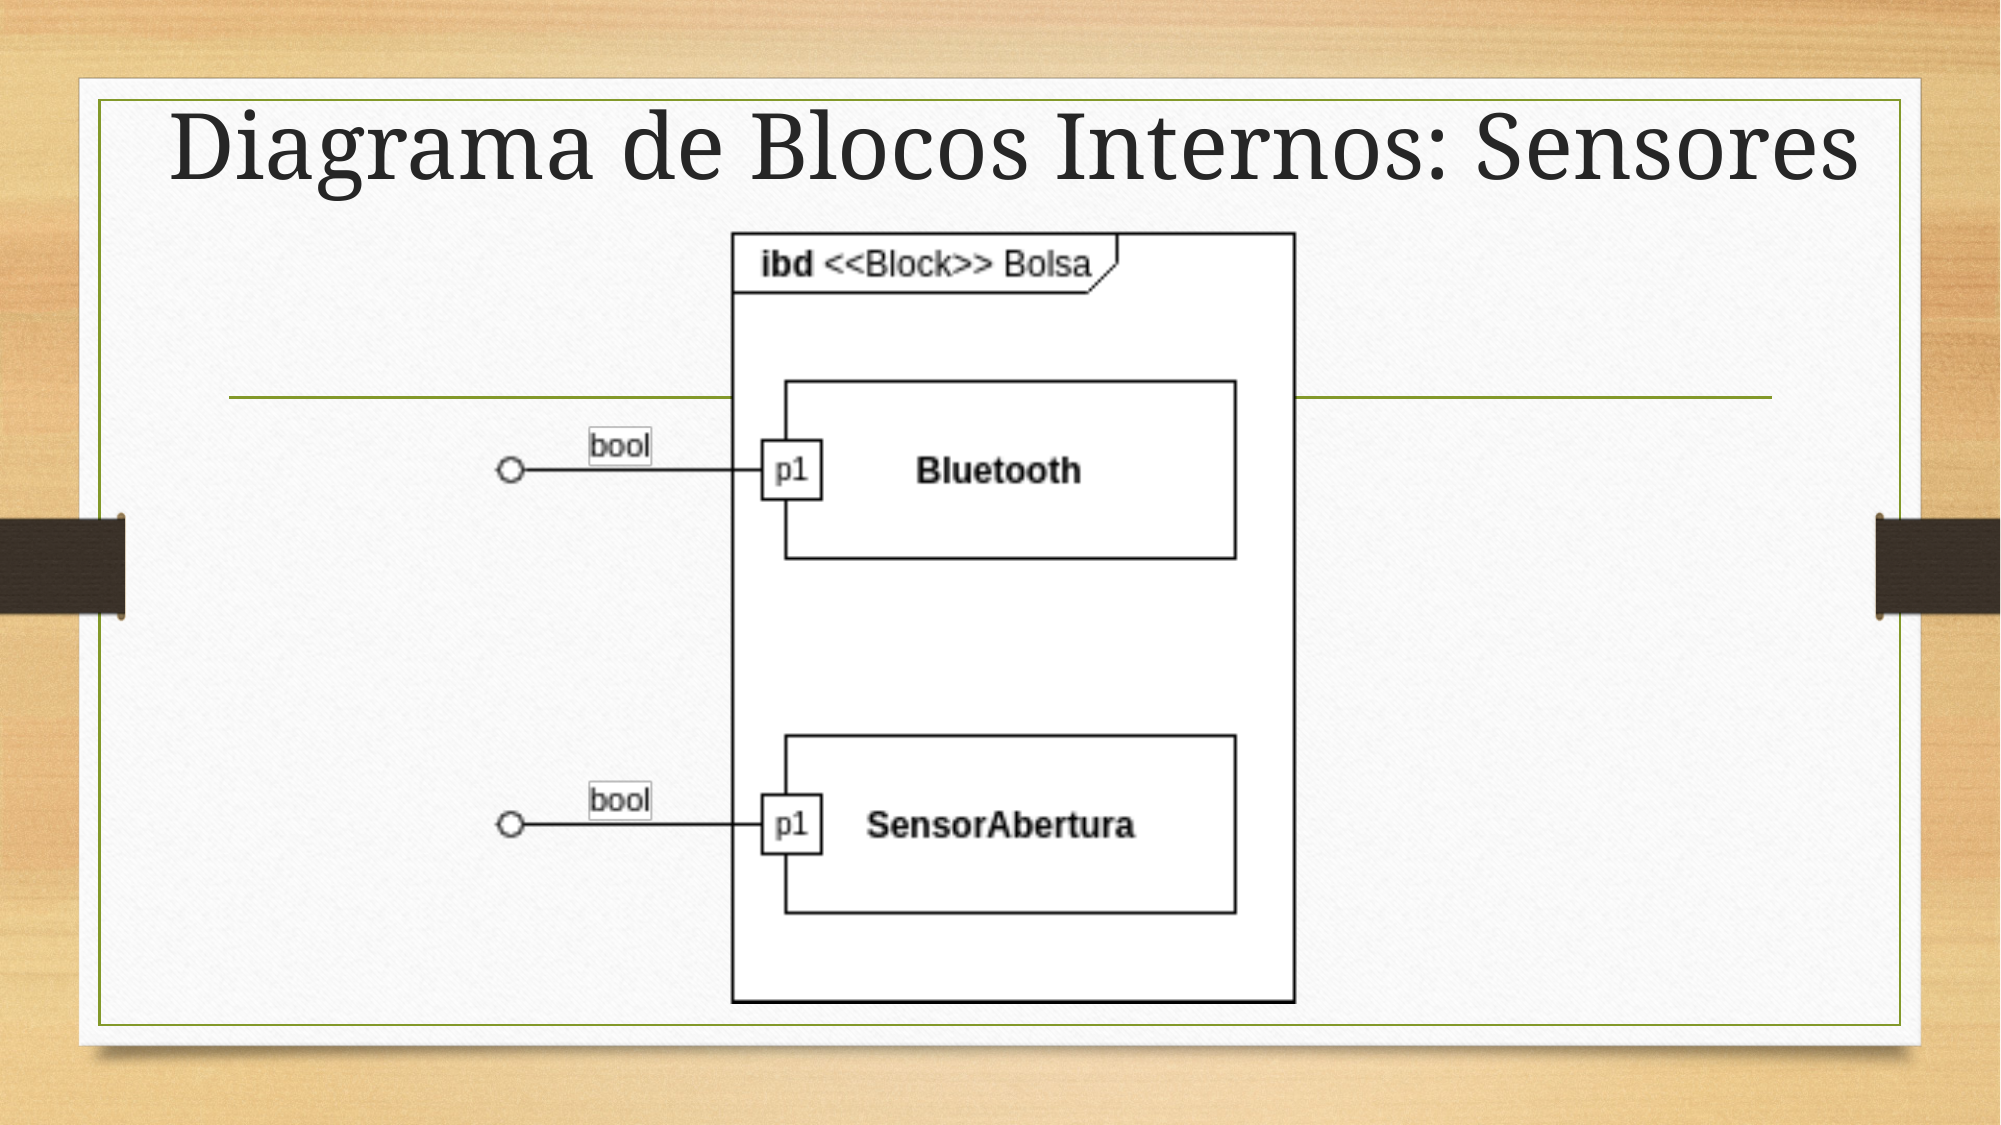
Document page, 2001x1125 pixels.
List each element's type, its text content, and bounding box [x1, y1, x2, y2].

picture [0, 0, 2001, 1125]
title Diagrama de Blocos Internos: Sensores [129, 35, 1902, 250]
